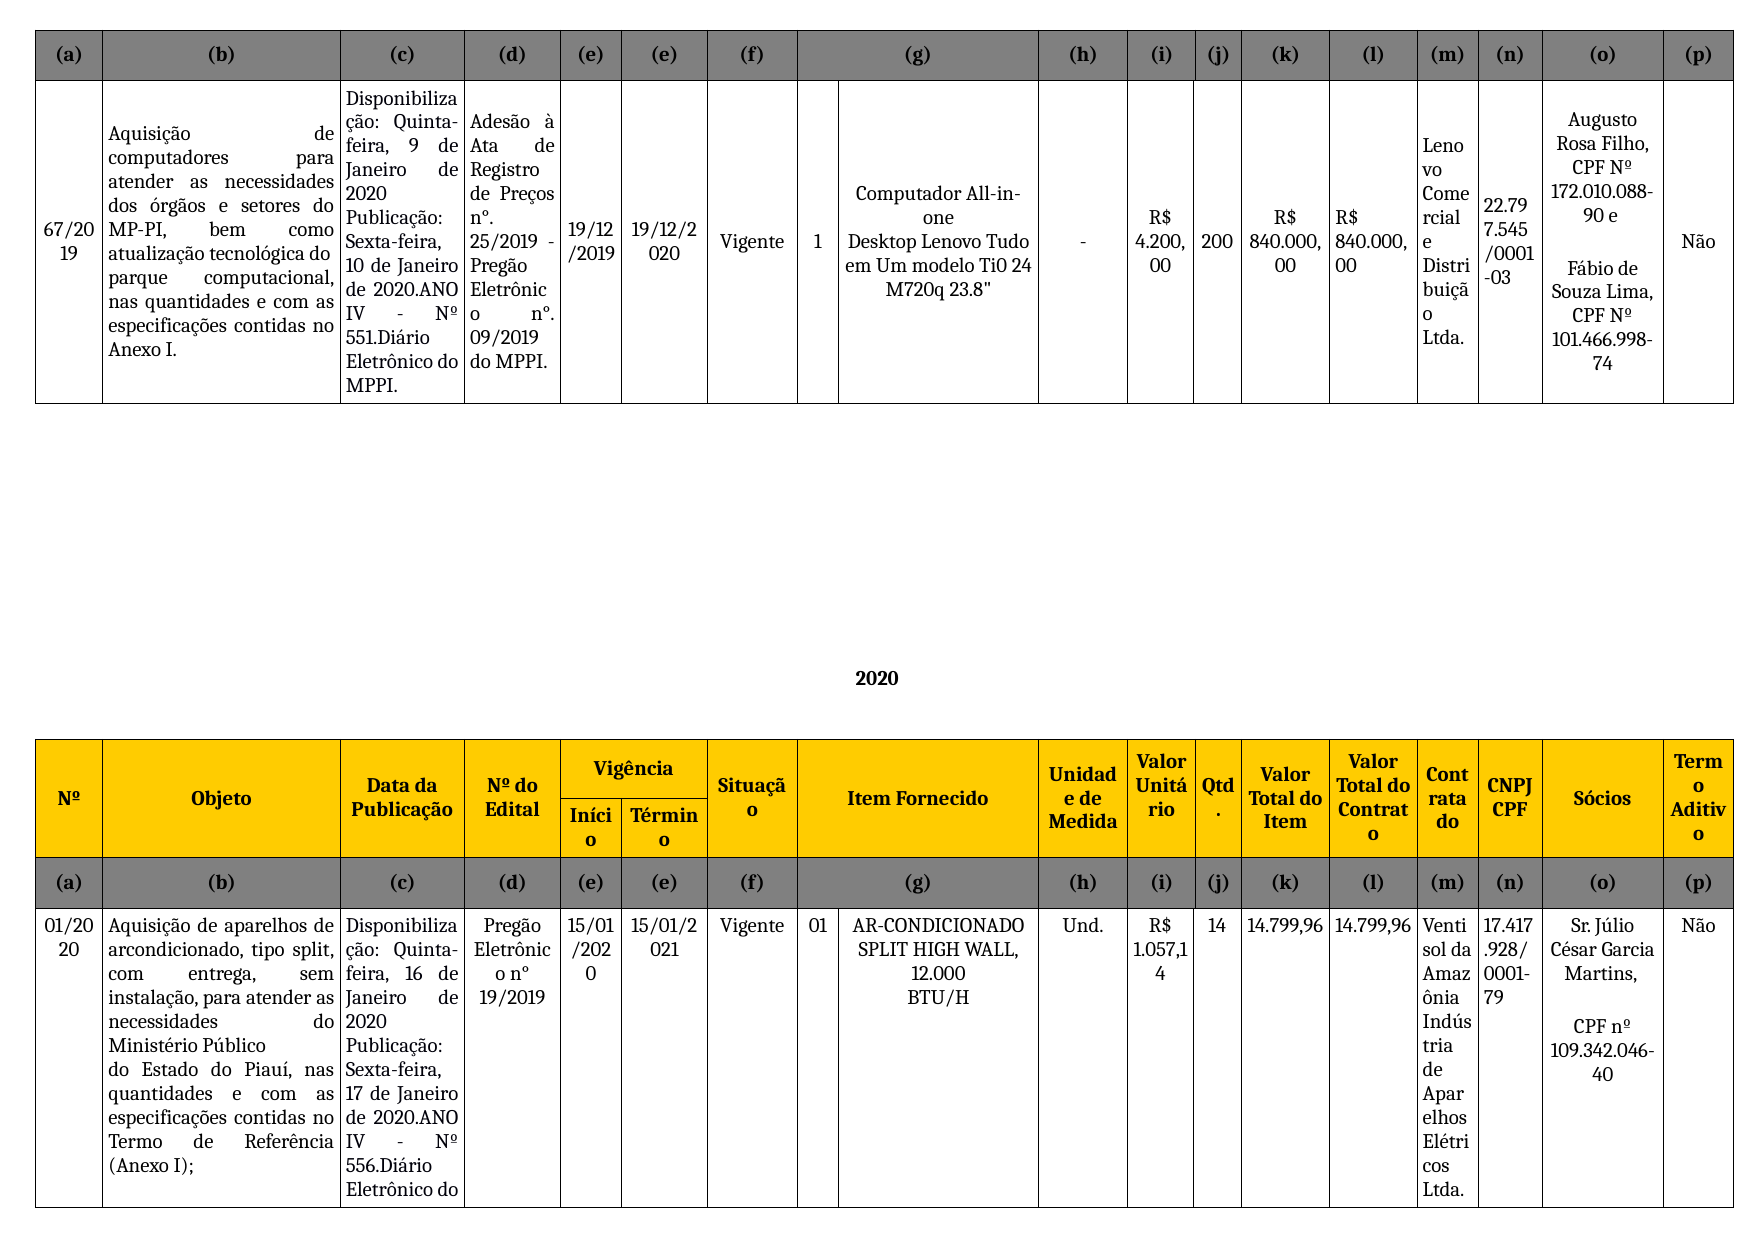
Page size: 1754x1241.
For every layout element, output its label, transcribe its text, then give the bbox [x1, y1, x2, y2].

table_cell (i) [1128, 858, 1195, 908]
table_cell Augusto Rosa Filho, CPF Nº 172.010.088-90 e Fábio de Souza Lima, CPF Nº 101.466.998-74 [1543, 81, 1663, 403]
table_cell (m) [1418, 31, 1478, 80]
table_cell (l) [1330, 858, 1417, 908]
table_cell (a) [36, 858, 102, 908]
table_cell (f) [708, 31, 797, 80]
table_cell 14.799,96 [1330, 909, 1417, 1207]
table_header CNPJ CPF [1479, 740, 1542, 857]
table_header Termo Aditivo [1664, 740, 1733, 857]
table_cell 19/12/2019 [561, 81, 621, 403]
table_cell (d) [465, 31, 560, 80]
table_cell - [1039, 81, 1127, 403]
table_cell 1 [798, 81, 838, 403]
table_cell (e) [561, 31, 621, 80]
table_cell 14.799,96 [1242, 909, 1329, 1207]
table_header Qtd. [1196, 740, 1241, 857]
table_cell Ventisol da Amazônia Indústria de Aparelhos Elétricos Ltda. [1418, 909, 1478, 1207]
table_cell Adesão à Ata de Registro de Preços n°. 25/2019 - Pregão Eletrônico n°. 09/2019 do MPPI. [465, 81, 560, 403]
table_cell (k) [1242, 858, 1329, 908]
table_cell 67/2019 [36, 81, 102, 403]
table_cell 15/01/2020 [561, 909, 621, 1207]
table_cell 19/12/2020 [622, 81, 707, 403]
table_cell 200 [1194, 81, 1241, 403]
table_header Vigência [561, 740, 707, 798]
table_cell (h) [1039, 858, 1127, 908]
table_cell (i) [1128, 31, 1195, 80]
table_cell Aquisição de aparelhos de arcondicionado, tipo split, com entrega, sem instalação, para atender as necessidades do Ministério Público do Estado do Piauí, nas quantidades e com as especificações contidas no Termo de Referência (Anexo I); [103, 909, 340, 1207]
table_header Objeto [103, 740, 340, 857]
table_cell Não [1664, 909, 1733, 1207]
table_cell R$ 1.057,14 [1128, 909, 1193, 1207]
table_cell (a) [36, 31, 102, 80]
table_header Nº [36, 740, 102, 857]
table_cell 17.417.928/0001-79 [1479, 909, 1542, 1207]
table_cell (p) [1664, 31, 1733, 80]
table_cell Vigente [708, 909, 797, 1207]
table_cell Disponibilização: Quinta-feira, 9 de Janeiro de 2020 Publicação: Sexta-feira, 10 de Janeiro de 2020.ANO IV - Nº 551.Diário Eletrônico do MPPI. [341, 81, 464, 403]
table_header Unidade de Medida [1039, 740, 1127, 857]
table_header Situação [708, 740, 797, 857]
table_cell (e) [561, 858, 621, 908]
table_cell (h) [1039, 31, 1127, 80]
table_cell Não [1664, 81, 1733, 403]
table_header Sócios [1543, 740, 1663, 857]
table_cell Início [561, 799, 621, 857]
table_cell Und. [1039, 909, 1127, 1207]
table_cell (f) [708, 858, 797, 908]
table_cell 22.797.545/0001-03 [1479, 81, 1542, 403]
table_cell (j) [1196, 858, 1241, 908]
table_cell Computador All-in-one Desktop Lenovo Tudo em Um modelo Ti0 24 M720q 23.8" [839, 81, 1038, 403]
table_cell Término [622, 799, 707, 857]
table_cell (c) [341, 858, 464, 908]
table_cell Disponibilização: Quinta-feira, 16 de Janeiro de 2020 Publicação: Sexta-feira, 17 de Janeiro de 2020.ANO IV - Nº 556.Diário Eletrônico do [341, 909, 464, 1207]
table_cell 01 [798, 909, 838, 1207]
table_cell R$ 4.200,00 [1128, 81, 1193, 403]
table_cell AR-CONDICIONADO SPLIT HIGH WALL, 12.000 BTU/H [839, 909, 1038, 1207]
table_cell R$ 840.000,00 [1330, 81, 1417, 403]
table_cell Sr. Júlio César Garcia Martins, CPF nº 109.342.046-40 [1543, 909, 1663, 1207]
table_cell (o) [1543, 858, 1663, 908]
table_cell Pregão Eletrônico n° 19/2019 [465, 909, 560, 1207]
table_cell Lenovo Comercial e Distribuição Ltda. [1418, 81, 1478, 403]
table_header Data da Publicação [341, 740, 464, 857]
table_cell (m) [1418, 858, 1478, 908]
table_cell (l) [1330, 31, 1417, 80]
table_cell (o) [1543, 31, 1663, 80]
table_cell 01/2020 [36, 909, 102, 1207]
table_cell Vigente [708, 81, 797, 403]
table_cell R$ 840.000,00 [1242, 81, 1329, 403]
table_header Contratado [1418, 740, 1478, 857]
table_cell (c) [341, 31, 464, 80]
table_header Valor Unitário [1128, 740, 1195, 857]
table_cell (e) [622, 31, 707, 80]
table_cell (n) [1479, 31, 1542, 80]
table_cell 15/01/2021 [622, 909, 707, 1207]
table_cell (d) [465, 858, 560, 908]
table_cell (e) [622, 858, 707, 908]
table_cell (b) [103, 858, 340, 908]
table_cell (g) [798, 31, 1038, 80]
table_cell (n) [1479, 858, 1542, 908]
table_cell (p) [1664, 858, 1733, 908]
table_cell (g) [798, 858, 1038, 908]
table_cell (j) [1196, 31, 1241, 80]
table_cell (k) [1242, 31, 1329, 80]
table_cell (b) [103, 31, 340, 80]
text 2020 [29, 667, 1729, 691]
table_header Valor Total do Item [1242, 740, 1329, 857]
table_header Valor Total do Contrato [1330, 740, 1417, 857]
table_cell 14 [1194, 909, 1241, 1207]
table_header Nº do Edital [465, 740, 560, 857]
table_cell Aquisição de computadores para atender as necessidades dos órgãos e setores do MP-PI, bem como atualização tecnológica do parque computacional, nas quantidades e com as especificações contidas no Anexo I. [103, 81, 340, 403]
table_header Item Fornecido [798, 740, 1038, 857]
